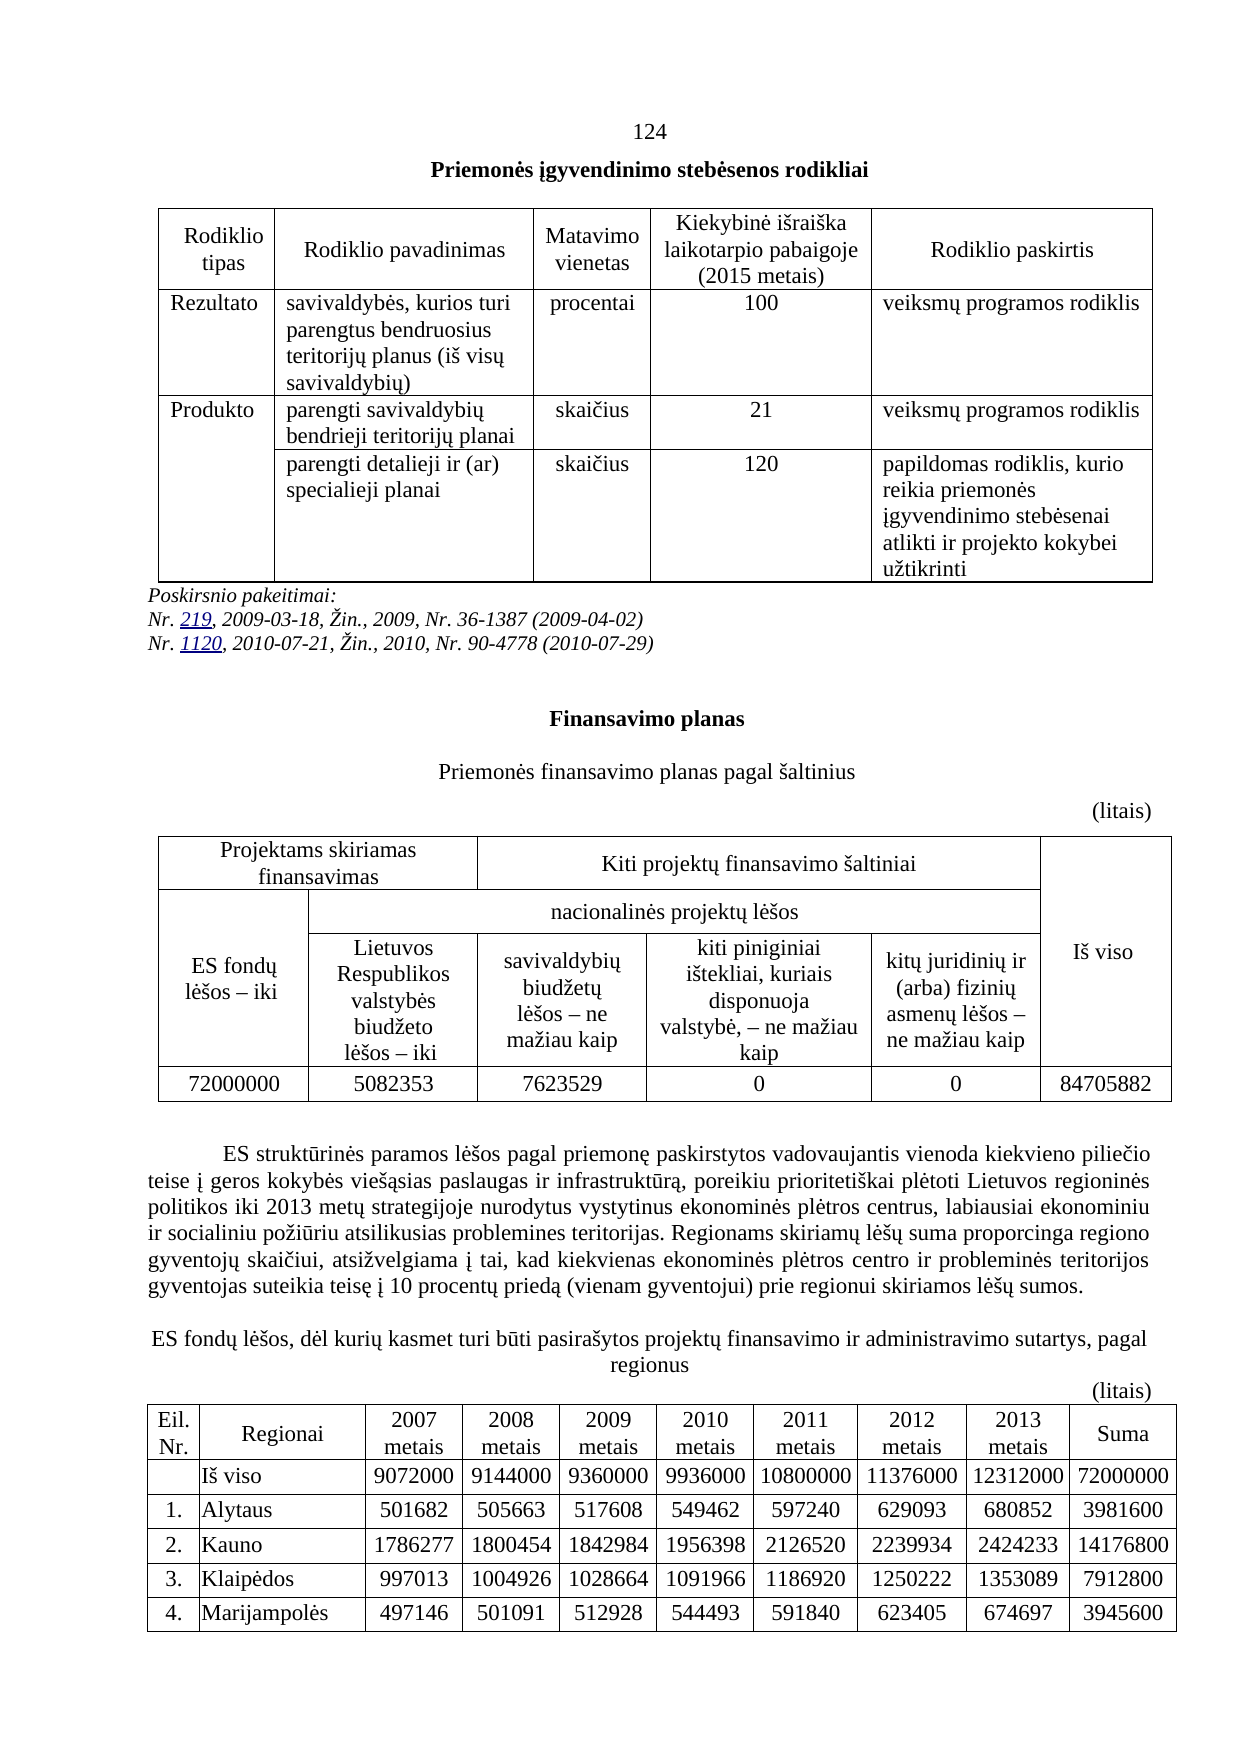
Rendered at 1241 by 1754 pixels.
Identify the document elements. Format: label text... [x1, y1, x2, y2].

table_cell ES fondų lėšos – iki [159, 890, 308, 1066]
text ES struktūrinės paramos lėšos pagal priemonę paskirstytos vadovaujantis vienoda kiekvieno piliečio teise į geros kokybės viešąsias paslaugas ir infrastruktūrą, poreikiu prioritetiškai plėtoti Lietuvos regioninės politikos iki 2013 metų strategijoje nurodytus vystytinus ekonominės plėtros centrus, labiausiai ekonominiu ir socialiniu požiūriu atsilikusias problemines teritorijas. Regionams skiriamų lėšų suma proporcinga regiono gyventojų skaičiui, atsižvelgiama į tai, kad kiekvienas ekonominės plėtros centro ir probleminės teritorijos gyventojas suteikia teisę į 10 procentų priedą (vienam gyventojui) prie regionui skiriamos lėšų sumos. [148, 1140, 1152, 1298]
table_cell 1028664 [560, 1564, 656, 1597]
text Poskirsnio pakeitimai: [148, 582, 1152, 607]
table_cell procentai [534, 290, 650, 395]
text (litais) [148, 797, 1152, 823]
table_cell Kauno [200, 1529, 365, 1562]
text (litais) [148, 1378, 1152, 1404]
table_cell 505663 [463, 1495, 559, 1528]
table_header Rodiklio tipas [159, 209, 274, 288]
table_cell savivaldybės, kurios turi parengtus bendruosius teritorijų planus (iš visų savivaldybių) [275, 290, 533, 395]
table_header 2007 metais [366, 1405, 462, 1459]
table_cell 544493 [657, 1598, 753, 1631]
table_cell 1. [148, 1495, 199, 1528]
table_cell kiti piniginiai ištekliai, kuriais disponuoja valstybė, – ne mažiau kaip [647, 934, 871, 1066]
table_header Regionai [200, 1405, 365, 1459]
table_header 2009 metais [560, 1405, 656, 1459]
table_cell Produkto [159, 396, 274, 581]
table_cell savivaldybių biudžetų lėšos – ne mažiau kaip [478, 934, 646, 1066]
table_cell 997013 [366, 1564, 462, 1597]
table_cell 3945600 [1070, 1598, 1176, 1631]
table_cell 680852 [967, 1495, 1069, 1528]
text Nr. 219, 2009-03-18, Žin., 2009, Nr. 36-1387 (2009-04-02) [148, 607, 1152, 631]
text Finansavimo planas [148, 705, 1152, 731]
table_cell parengti savivaldybių bendrieji teritorijų planai [275, 396, 533, 449]
table_cell 2424233 [967, 1529, 1069, 1562]
table_cell 497146 [366, 1598, 462, 1631]
table_cell parengti detalieji ir (ar) specialieji planai [275, 450, 533, 581]
table_cell veiksmų programos rodiklis [872, 290, 1152, 395]
table_cell Rezultato [159, 290, 274, 395]
table_cell 2. [148, 1529, 199, 1562]
table_cell [148, 1460, 199, 1494]
table_header Suma [1070, 1405, 1176, 1459]
table_cell 1091966 [657, 1564, 753, 1597]
table_cell 1956398 [657, 1529, 753, 1562]
table_cell 3981600 [1070, 1495, 1176, 1528]
table_cell 3. [148, 1564, 199, 1597]
table_cell 9072000 [366, 1460, 462, 1494]
table_cell 14176800 [1070, 1529, 1176, 1562]
table_cell 21 [651, 396, 871, 449]
table_cell 11376000 [858, 1460, 966, 1494]
table_cell 0 [647, 1067, 871, 1101]
table_cell 5082353 [309, 1067, 477, 1101]
table_cell 2126520 [754, 1529, 857, 1562]
table_cell kitų juridinių ir (arba) fizinių asmenų lėšos – ne mažiau kaip [872, 934, 1040, 1066]
table_cell 84705882 [1041, 1067, 1171, 1101]
table_cell 100 [651, 290, 871, 395]
table_cell 1786277 [366, 1529, 462, 1562]
table_cell Lietuvos Respublikos valstybės biudžeto lėšos – iki [309, 934, 477, 1066]
table_cell 1250222 [858, 1564, 966, 1597]
table_cell 120 [651, 450, 871, 581]
table_header Iš viso [1041, 837, 1171, 1066]
table_cell 72000000 [159, 1067, 308, 1101]
table_cell 623405 [858, 1598, 966, 1631]
table_header 2013 metais [967, 1405, 1069, 1459]
table_cell 9936000 [657, 1460, 753, 1494]
table_cell skaičius [534, 450, 650, 581]
table_cell 7912800 [1070, 1564, 1176, 1597]
table_header 2012 metais [858, 1405, 966, 1459]
table_header 2008 metais [463, 1405, 559, 1459]
table_cell 2239934 [858, 1529, 966, 1562]
table_cell 0 [872, 1067, 1040, 1101]
table_cell 501091 [463, 1598, 559, 1631]
table_cell 4. [148, 1598, 199, 1631]
table_cell skaičius [534, 396, 650, 449]
table_cell nacionalinės projektų lėšos [309, 890, 1040, 933]
table_cell Marijampolės [200, 1598, 365, 1631]
text Priemonės finansavimo planas pagal šaltinius [148, 758, 1152, 784]
table_cell Klaipėdos [200, 1564, 365, 1597]
table_cell 1800454 [463, 1529, 559, 1562]
table_cell 517608 [560, 1495, 656, 1528]
table_cell 512928 [560, 1598, 656, 1631]
table_header Projektams skiriamas finansavimas [159, 837, 477, 889]
table_cell veiksmų programos rodiklis [872, 396, 1152, 449]
table_cell 549462 [657, 1495, 753, 1528]
text Nr. 1120, 2010-07-21, Žin., 2010, Nr. 90-4778 (2010-07-29) [148, 631, 1152, 655]
table_cell 597240 [754, 1495, 857, 1528]
table_cell 501682 [366, 1495, 462, 1528]
table_cell 674697 [967, 1598, 1069, 1631]
table_cell 1353089 [967, 1564, 1069, 1597]
table_cell 629093 [858, 1495, 966, 1528]
table_header Kiekybinė išraiška laikotarpio pabaigoje (2015 metais) [651, 209, 871, 288]
table_cell 72000000 [1070, 1460, 1176, 1494]
text Priemonės įgyvendinimo stebėsenos rodikliai [148, 156, 1152, 182]
table_cell Alytaus [200, 1495, 365, 1528]
table_header Rodiklio paskirtis [872, 209, 1152, 288]
table_header Eil. Nr. [148, 1405, 199, 1459]
table_cell 1186920 [754, 1564, 857, 1597]
table_header Kiti projektų finansavimo šaltiniai [478, 837, 1040, 889]
table_cell 9360000 [560, 1460, 656, 1494]
text ES fondų lėšos, dėl kurių kasmet turi būti pasirašytos projektų finansavimo ir administravimo sutartys, pagal regionus [148, 1325, 1152, 1378]
table_cell 7623529 [478, 1067, 646, 1101]
table_cell Iš viso [200, 1460, 365, 1494]
table_cell 591840 [754, 1598, 857, 1631]
table_header 2011 metais [754, 1405, 857, 1459]
table_cell 1842984 [560, 1529, 656, 1562]
table_cell papildomas rodiklis, kurio reikia priemonės įgyvendinimo stebėsenai atlikti ir projekto kokybei užtikrinti [872, 450, 1152, 581]
table_cell 1004926 [463, 1564, 559, 1597]
table_header Matavimo vienetas [534, 209, 650, 288]
table_cell 12312000 [967, 1460, 1069, 1494]
table_cell 10800000 [754, 1460, 857, 1494]
table_header Rodiklio pavadinimas [275, 209, 533, 288]
table_cell 9144000 [463, 1460, 559, 1494]
table_header 2010 metais [657, 1405, 753, 1459]
